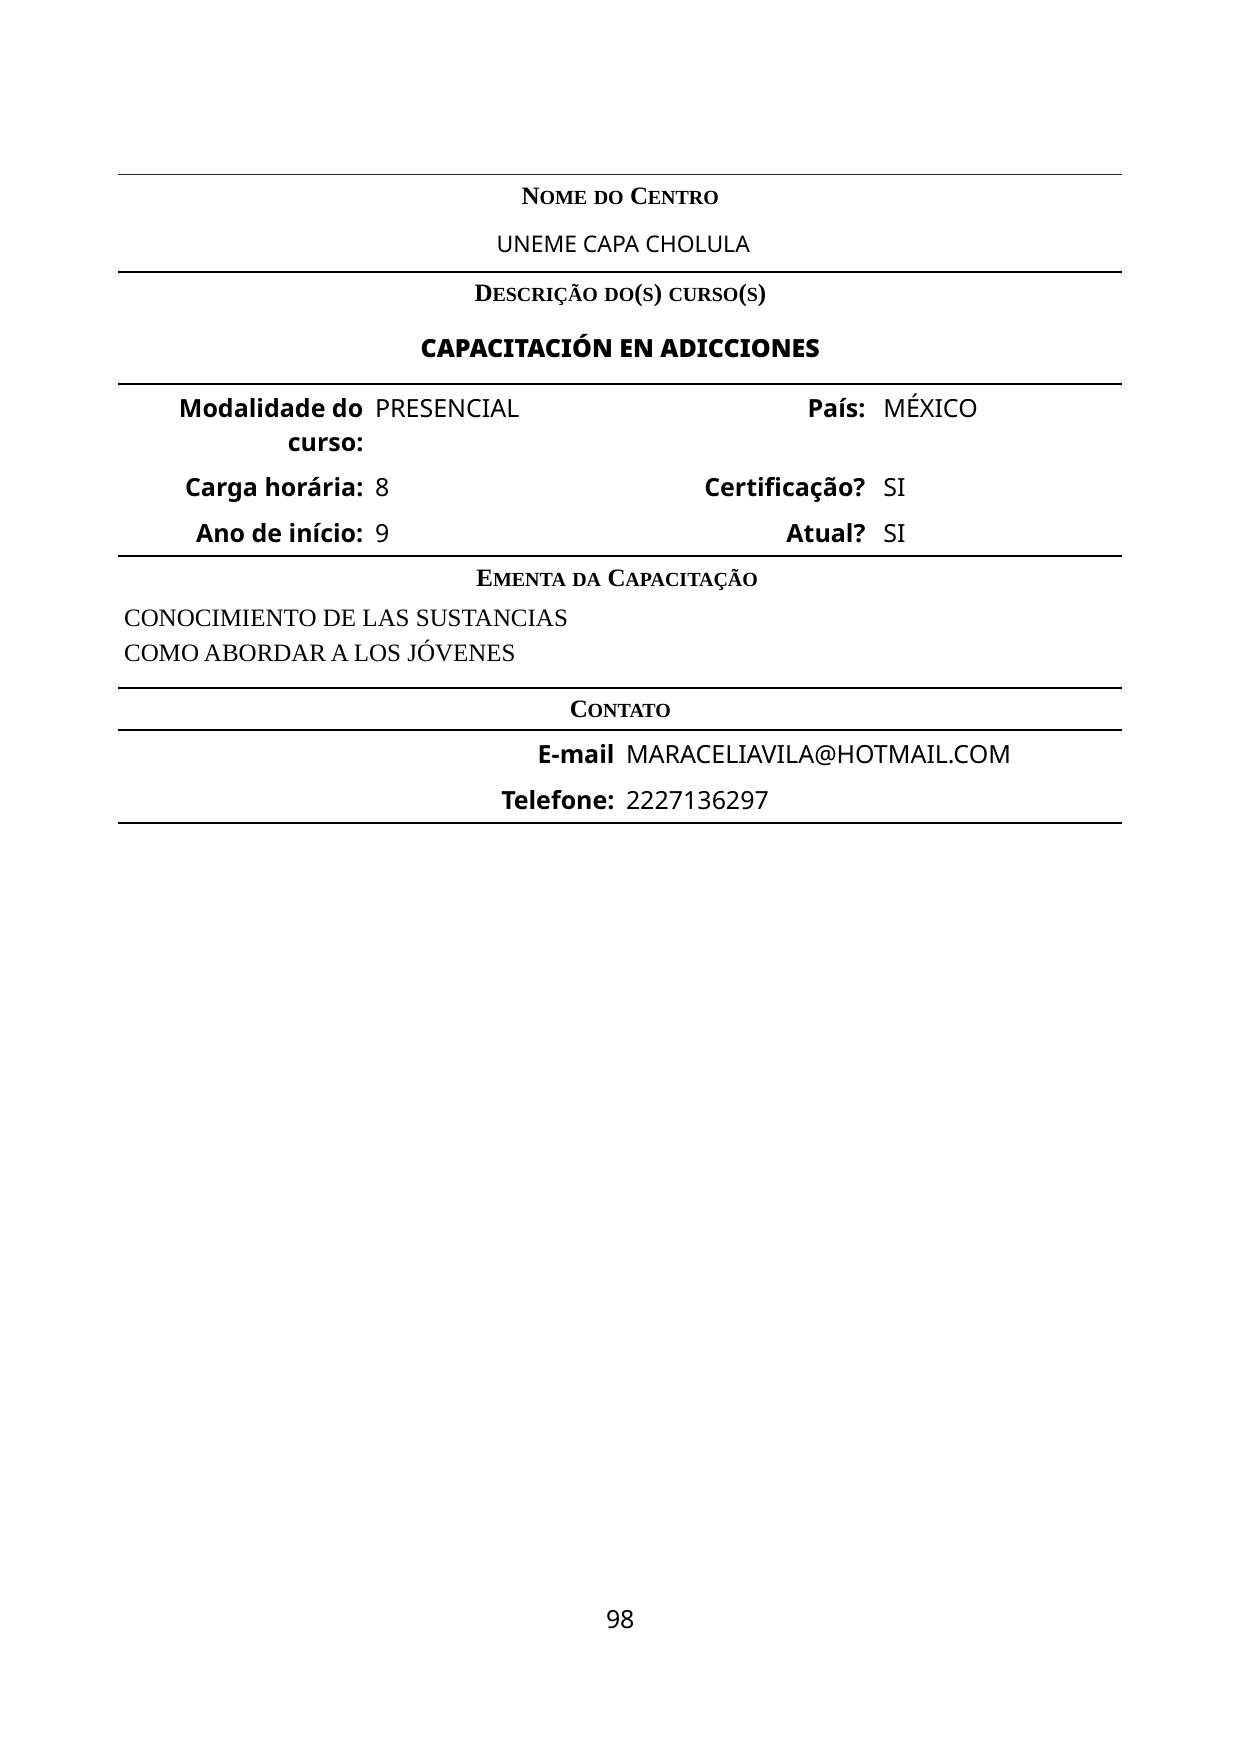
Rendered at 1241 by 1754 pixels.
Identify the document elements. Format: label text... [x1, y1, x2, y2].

table_cell Telefone: [118, 777, 620, 822]
table_cell Ano de início: [118, 510, 369, 555]
table_cell MARACELIAVILA@HOTMAIL.COM [620, 731, 1122, 777]
table_cell Modalidade do curso: [118, 385, 369, 464]
table_cell 2227136297 [620, 777, 1122, 822]
table_cell Carga horária: [118, 464, 369, 509]
table_cell CAPACITACIÓN EN ADICCIONES [118, 313, 1122, 382]
table_cell Certificação? [620, 464, 871, 509]
table_cell CONOCIMIENTO DE LAS SUSTANCIAS COMO ABORDAR A LOS JÓVENES [118, 598, 1122, 687]
table_cell 8 [369, 464, 620, 509]
table_header Nome do Centro [118, 176, 1122, 216]
table_cell 9 [369, 510, 620, 555]
table_cell MÉXICO [871, 385, 1122, 464]
table_cell SI [871, 464, 1122, 509]
table_cell E-mail [118, 731, 620, 777]
table_cell PRESENCIAL [369, 385, 620, 464]
table_cell Contato [118, 689, 1122, 729]
table_cell Descrição do(s) curso(s) [118, 273, 1122, 313]
table_cell Atual? [620, 510, 871, 555]
table_cell Ementa da Capacitação [118, 557, 1122, 597]
table_cell UNEME CAPA CHOLULA [118, 216, 1122, 271]
table_cell País: [620, 385, 871, 464]
table_cell SI [871, 510, 1122, 555]
